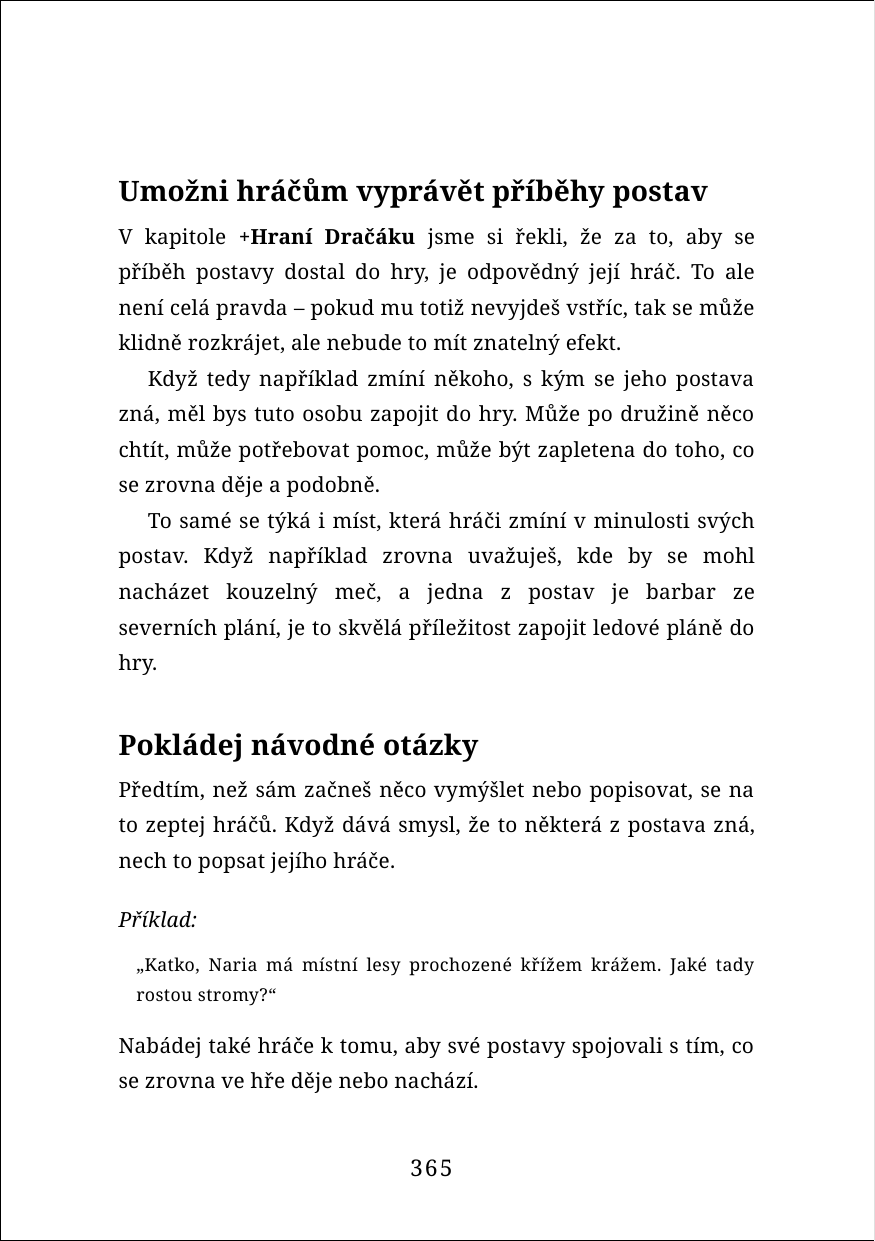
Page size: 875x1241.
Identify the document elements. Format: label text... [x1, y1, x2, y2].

subtitle Pokládej návodné otázky [118, 725, 756, 763]
text Předtím, než sám začneš něco vymýšlet nebo popisovat, se na to zeptej hráčů. Když dává smysl, že to některá z postava zná, nech to popsat jejího hráče. [118, 775, 756, 874]
text V kapitole +Hraní Dračáku jsme si řekli, že za to, aby se příběh postavy dostal do hry, je odpovědný její hráč. To ale není celá pravda – pokud mu totiž nevyjdeš vstříc, tak se může klidně rozkrájet, ale nebude to mít znatelný efekt. Když tedy například zmíní někoho, s kým se jeho postava zná, měl bys tuto osobu zapojit do hry. Může po družině něco chtít, může potřebovat pomoc, může být zapletena do toho, co se zrovna děje a podobně. To samé se týká i míst, která hráči zmíní v minulosti svých postav. Když například zrovna uvažuješ, kde by se mohl nacházet kouzelný meč, a jedna z postav je barbar ze severních plání, je to skvělá příležitost zapojit ledové pláně do hry. [118, 222, 756, 677]
text Nabádej také hráče k tomu, aby své postavy spojovali s tím, co se zrovna ve hře děje nebo nachází. [118, 1031, 756, 1095]
subtitle Umožni hráčům vyprávět příběhy postav [118, 172, 756, 210]
text „Katko, Naria má místní lesy prochozené křížem krážem. Jaké tady rostou stromy?“ [136, 953, 756, 1007]
text Příklad: [118, 905, 756, 934]
